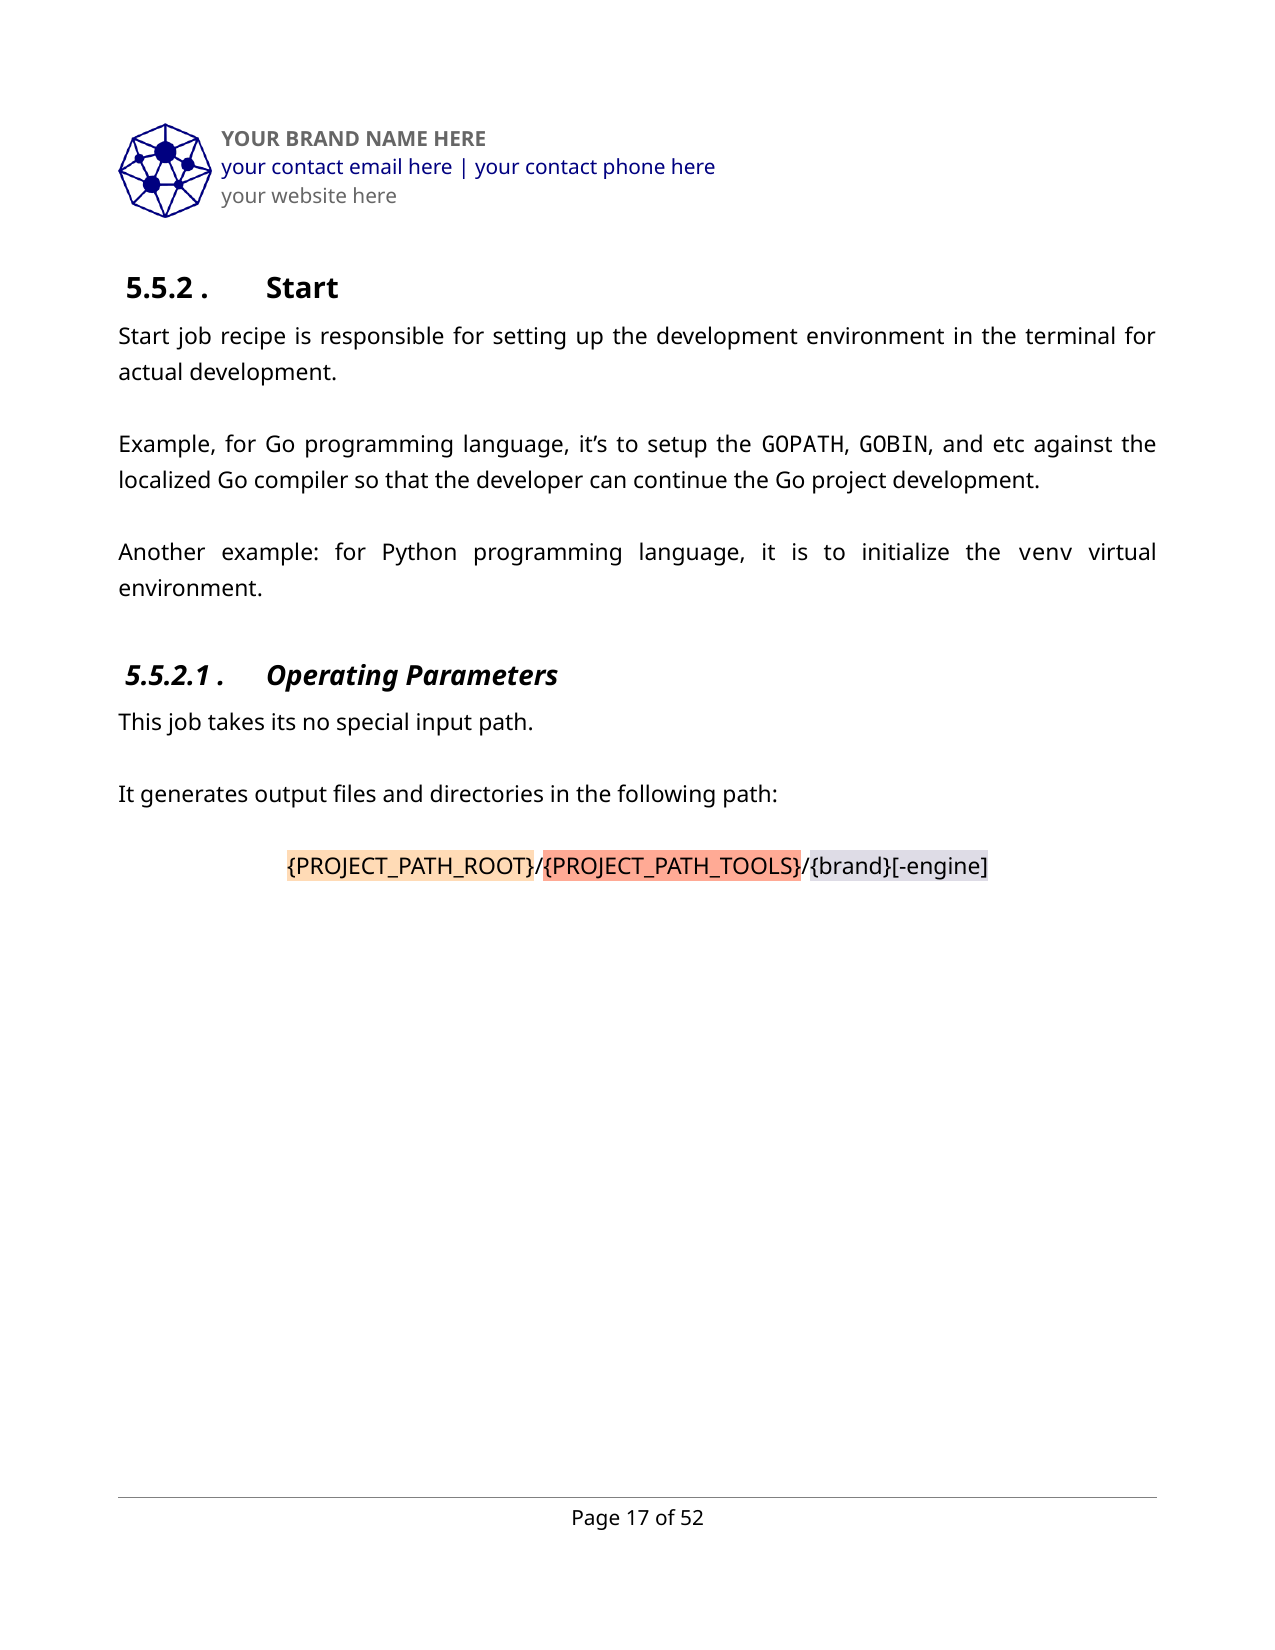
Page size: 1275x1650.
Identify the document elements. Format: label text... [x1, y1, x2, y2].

text Another example: for Python programming language, it is to initialize the venv virtual environment. [118, 536, 1157, 603]
text It generates output files and directories in the following path: [118, 778, 1157, 809]
text Example, for Go programming language, it’s to setup the GOPATH, GOBIN, and etc against the localized Go compiler so that the developer can continue the Go project development. [118, 428, 1157, 495]
text Start job recipe is responsible for setting up the development environment in the terminal for actual development. [118, 320, 1157, 387]
subtitle Start [118, 267, 1157, 307]
text This job takes its no special input path. [118, 706, 1157, 737]
text {PROJECT_PATH_ROOT}/{PROJECT_PATH_TOOLS}/{brand}[-engine] [118, 850, 1157, 881]
subtitle Operating Parameters [118, 656, 1157, 693]
picture [118, 123, 212, 218]
